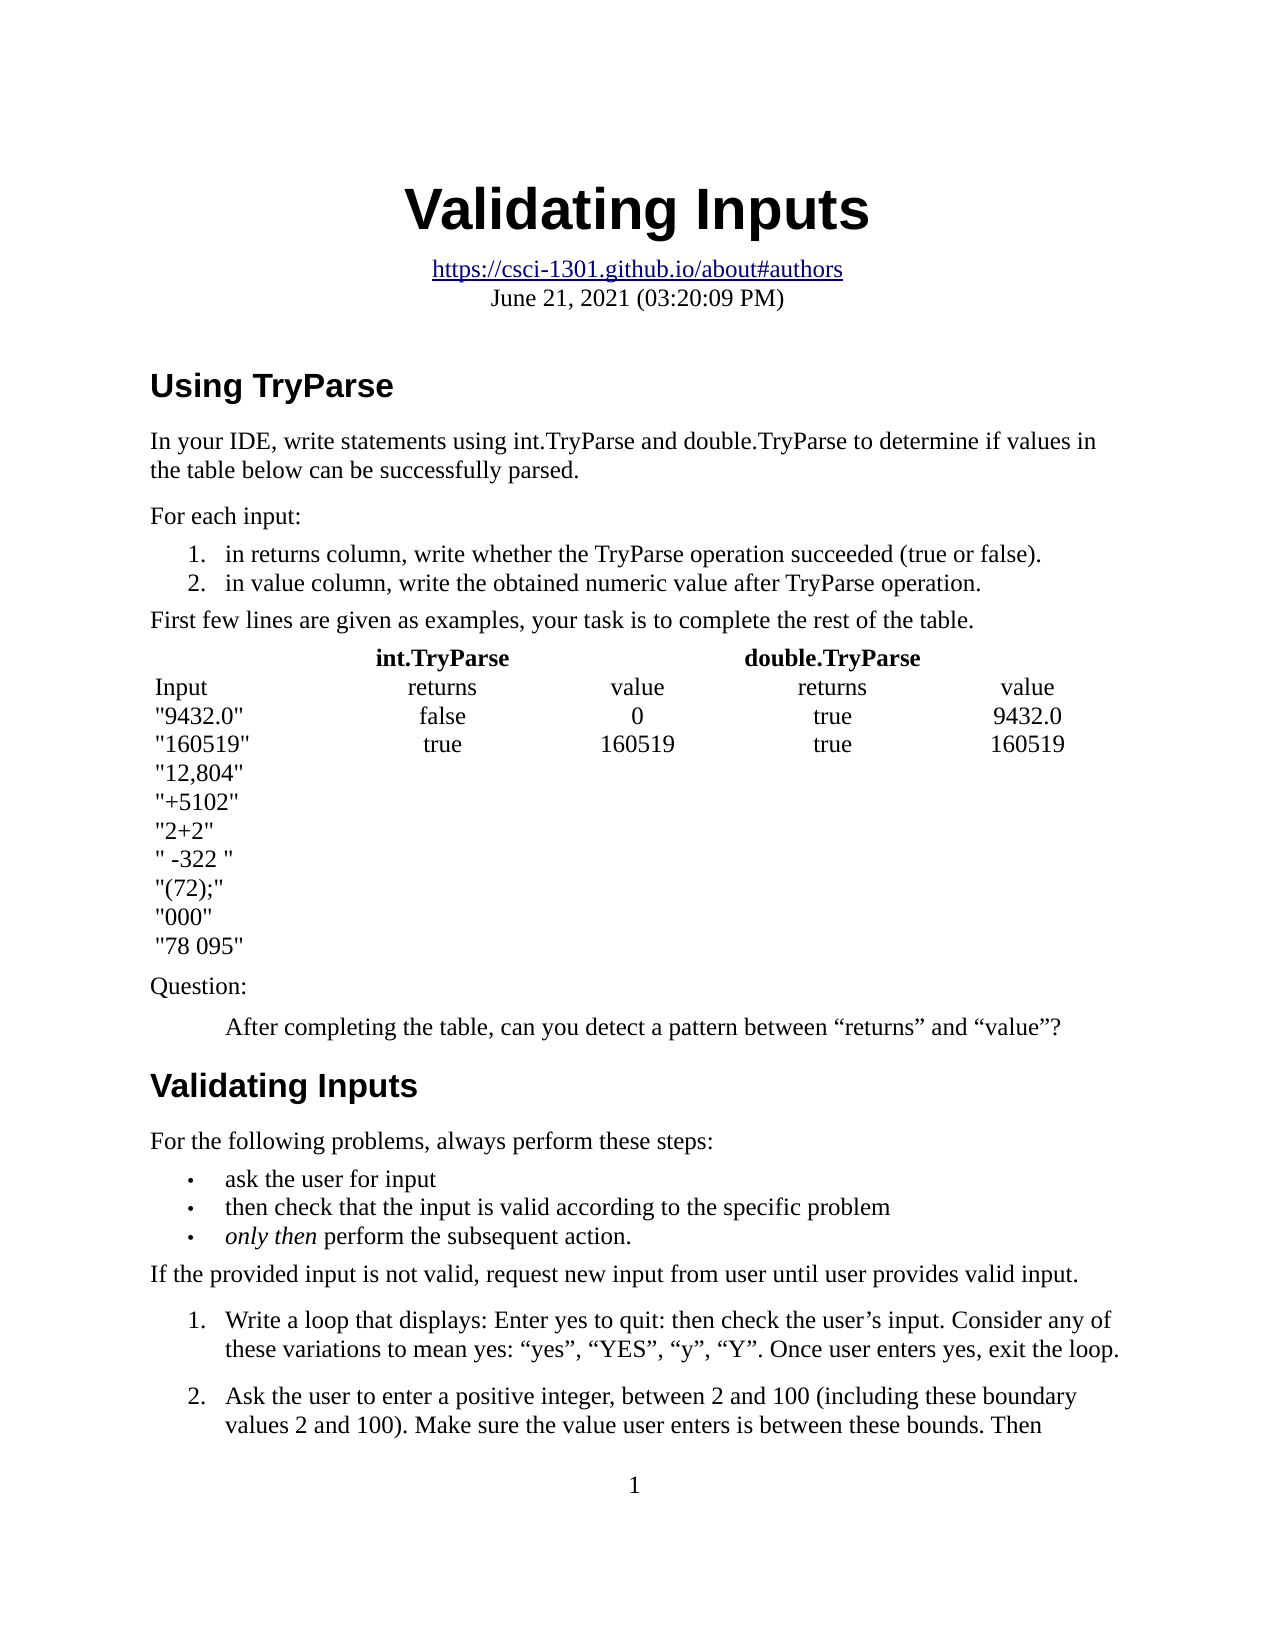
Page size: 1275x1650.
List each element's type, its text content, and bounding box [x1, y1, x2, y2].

table_cell "000" [150, 902, 345, 931]
table_header int.TryParse [345, 643, 540, 672]
text If the provided input is not valid, request new input from user until user provides valid input. [150, 1259, 1125, 1288]
table_cell "160519" [150, 730, 345, 758]
table_cell [735, 787, 930, 816]
table_cell [345, 931, 540, 959]
table_cell [735, 902, 930, 931]
text In your IDE, write statements using int.TryParse and double.TryParse to determine if values in the table below can be successfully parsed. [150, 426, 1125, 483]
table_cell [345, 902, 540, 931]
table_cell [345, 873, 540, 902]
table_cell [540, 902, 735, 931]
table_cell [540, 873, 735, 902]
table_cell 0 [540, 701, 735, 729]
table_header [930, 643, 1125, 672]
table_header [540, 643, 735, 672]
list Write a loop that displays: Enter yes to quit: then check the user’s input. Consider any of these variations to mean yes: “yes”, “YES”, “y”, “Y”. Once user enters yes, exit the loop. [187, 1306, 1125, 1363]
table_cell "2+2" [150, 816, 345, 844]
table_cell [930, 902, 1125, 931]
list in value column, write the obtained numeric value after TryParse operation. [187, 568, 1125, 597]
table_cell "78 095" [150, 931, 345, 959]
table_cell true [735, 701, 930, 729]
table_cell [540, 931, 735, 959]
table_cell [540, 816, 735, 844]
table_cell [540, 787, 735, 816]
table_cell value [540, 672, 735, 701]
table_cell [735, 873, 930, 902]
table_cell returns [735, 672, 930, 701]
table_cell false [345, 701, 540, 729]
text For the following problems, always perform these steps: [150, 1126, 1125, 1155]
table_cell [930, 787, 1125, 816]
table_cell [735, 816, 930, 844]
table_header double.TryParse [735, 643, 930, 672]
table_cell "12,804" [150, 758, 345, 787]
table_cell 160519 [930, 730, 1125, 758]
table_cell " -322 " [150, 845, 345, 873]
table_cell 160519 [540, 730, 735, 758]
table_cell [930, 758, 1125, 787]
text https://csci-1301.github.io/about#authors [150, 254, 1125, 283]
table_cell [540, 758, 735, 787]
table_cell [345, 787, 540, 816]
list then check that the input is valid according to the specific problem [187, 1192, 1125, 1221]
list only then perform the subsequent action. [187, 1221, 1125, 1250]
table_cell value [930, 672, 1125, 701]
text June 21, 2021 (03:20:09 PM) [150, 283, 1125, 312]
list Ask the user to enter a positive integer, between 2 and 100 (including these boundary values 2 and 100). Make sure the value user enters is between these bounds. Then [187, 1381, 1125, 1438]
table_cell [735, 845, 930, 873]
table_cell Input [150, 672, 345, 701]
table_cell [930, 873, 1125, 902]
table_cell true [345, 730, 540, 758]
table_cell "(72);" [150, 873, 345, 902]
table_cell "+5102" [150, 787, 345, 816]
subtitle Using TryParse [150, 366, 1125, 404]
table_cell true [735, 730, 930, 758]
table_cell [345, 845, 540, 873]
text For each input: [150, 501, 1125, 530]
table_header [150, 643, 345, 672]
list in returns column, write whether the TryParse operation succeeded (true or false). [187, 539, 1125, 568]
table_cell [345, 758, 540, 787]
table_cell [540, 845, 735, 873]
table_cell [735, 758, 930, 787]
table_cell 9432.0 [930, 701, 1125, 729]
table_cell "9432.0" [150, 701, 345, 729]
table_cell [930, 816, 1125, 844]
table_cell [930, 845, 1125, 873]
table_cell [930, 931, 1125, 959]
table_cell returns [345, 672, 540, 701]
text First few lines are given as examples, your task is to complete the rest of the table. [150, 606, 1125, 634]
text Question: [150, 971, 1125, 1000]
text After completing the table, can you detect a pattern between “returns” and “value”? [225, 1012, 1125, 1041]
subtitle Validating Inputs [150, 1066, 1125, 1104]
table_cell [735, 931, 930, 959]
list ask the user for input [187, 1164, 1125, 1192]
table_cell [345, 816, 540, 844]
title Validating Inputs [150, 175, 1125, 242]
